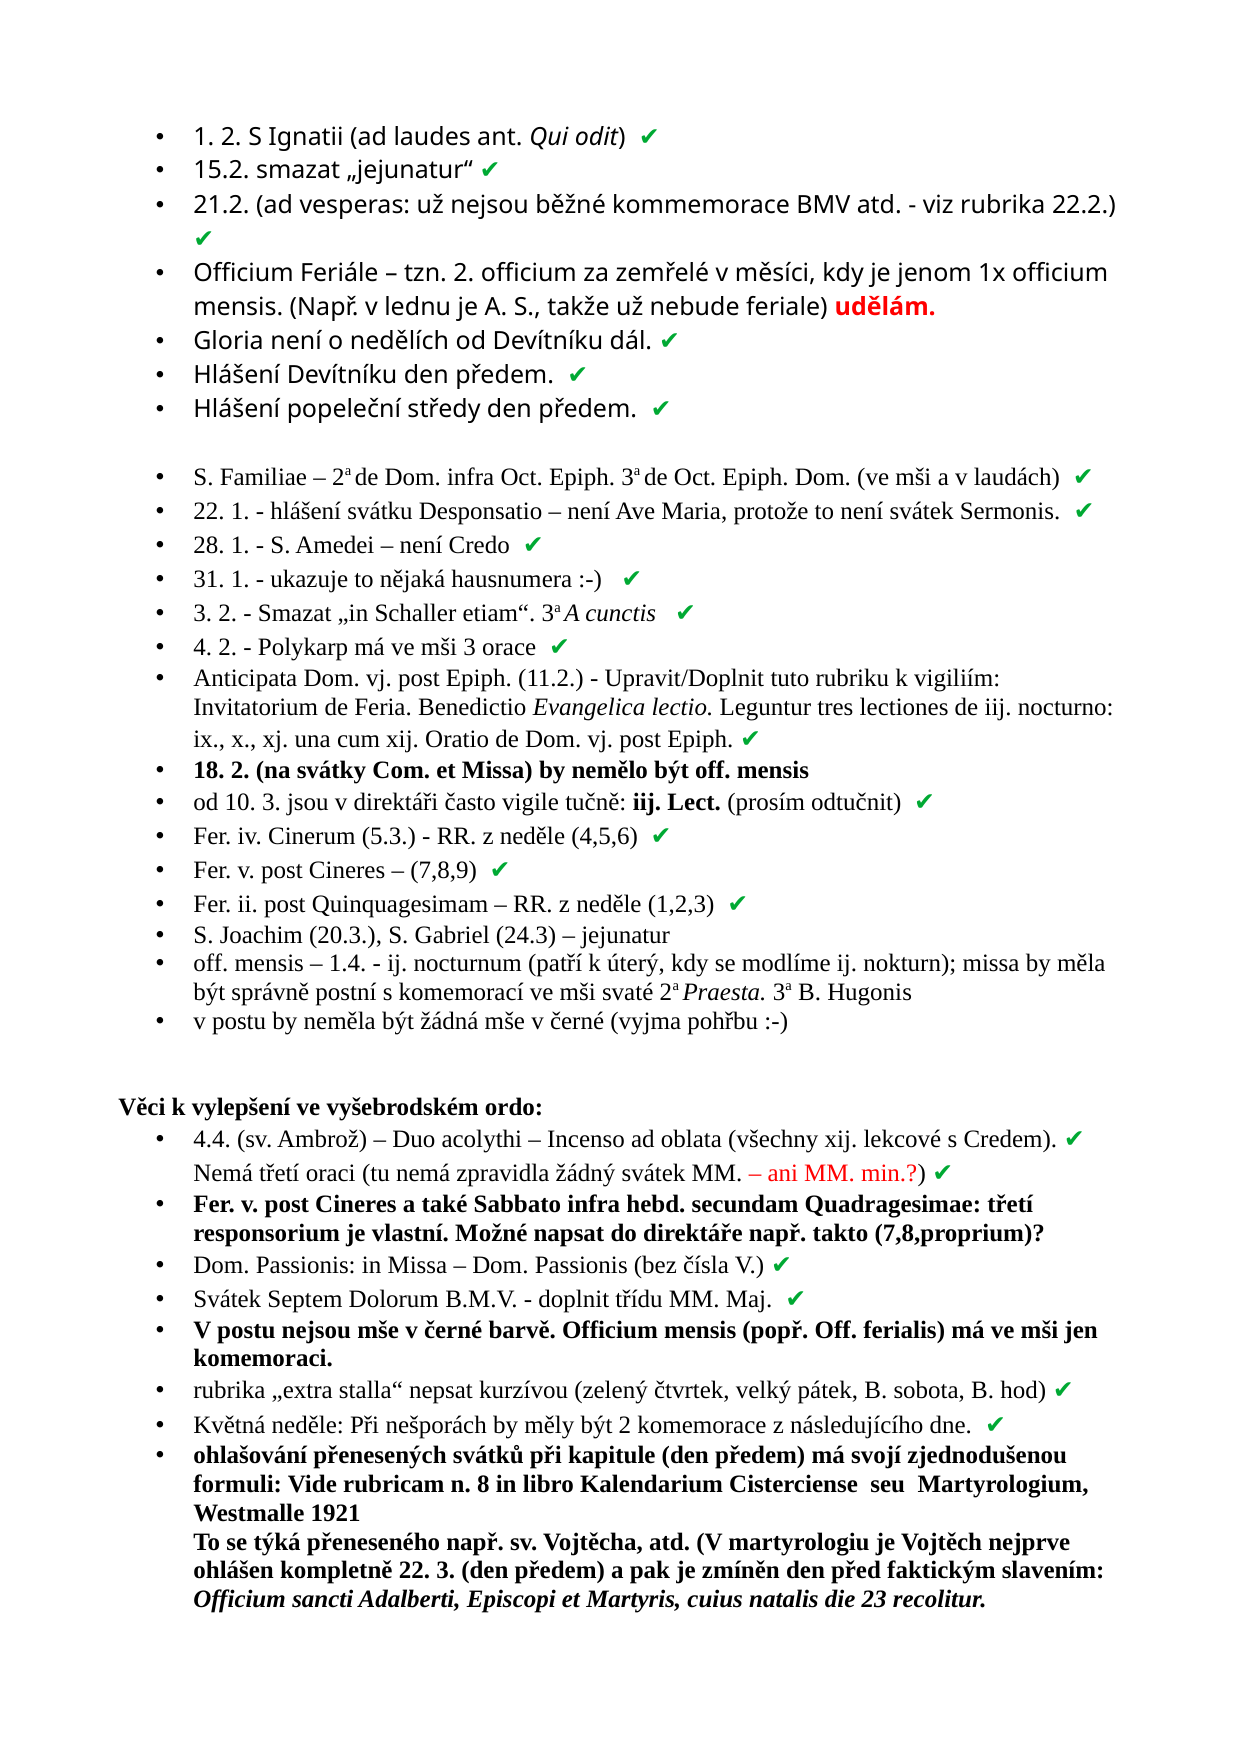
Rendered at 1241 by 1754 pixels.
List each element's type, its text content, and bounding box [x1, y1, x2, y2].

list 21.2. (ad vesperas: už nejsou běžné kommemorace BMV atd. - viz rubrika 22.2.) ✔ [156, 186, 1122, 254]
list od 10. 3. jsou v direktáři často vigile tučně: iij. Lect. (prosím odtučnit) ✔ [156, 783, 1122, 817]
list S. Familiae – 2a de Dom. infra Oct. Epiph. 3a de Oct. Epiph. Dom. (ve mši a v laudách) ✔ [156, 459, 1122, 493]
list 22. 1. - hlášení svátku Desponsatio – není Ave Maria, protože to není svátek Sermonis. ✔ [156, 493, 1122, 527]
list Dom. Passionis: in Missa – Dom. Passionis (bez čísla V.) ✔ [156, 1247, 1122, 1281]
list 31. 1. - ukazuje to nějaká hausnumera :-) ✔ [156, 561, 1122, 595]
list 15.2. smazat „jejunatur“ ✔ [156, 152, 1122, 186]
list 1. 2. S Ignatii (ad laudes ant. Qui odit) ✔ [156, 118, 1122, 152]
list Fer. v. post Cineres a také Sabbato infra hebd. secundam Quadragesimae: třetí responsorium je vlastní. Možné napsat do direktáře např. takto (7,8,proprium)? [156, 1189, 1122, 1247]
list Svátek Septem Dolorum B.M.V. - doplnit třídu MM. Maj. ✔ [156, 1281, 1122, 1315]
list Květná neděle: Při nešporách by měly být 2 komemorace z následujícího dne. ✔ [156, 1406, 1122, 1440]
list Hlášení Devítníku den předem. ✔ [156, 357, 1122, 391]
list S. Joachim (20.3.), S. Gabriel (24.3) – jejunatur [156, 920, 1122, 948]
list Officium Feriále – tzn. 2. officium za zemřelé v měsíci, kdy je jenom 1x officium mensis. (Např. v lednu je A. S., takže už nebude feriale) udělám. [156, 254, 1122, 322]
list ohlašování přenesených svátků při kapitule (den předem) má svojí zjednodušenou formuli: Vide rubricam n. 8 in libro Kalendarium Cisterciense seu Martyrologium, Westmalle 1921 [156, 1440, 1122, 1527]
list Fer. ii. post Quinquagesimam – RR. z neděle (1,2,3) ✔ [156, 886, 1122, 920]
list Gloria není o nedělích od Devítníku dál. ✔ [156, 322, 1122, 357]
list 28. 1. - S. Amedei – není Credo ✔ [156, 527, 1122, 561]
list Fer. v. post Cineres – (7,8,9) ✔ [156, 852, 1122, 886]
list 4. 2. - Polykarp má ve mši 3 orace ✔ [156, 629, 1122, 663]
list 3. 2. - Smazat „in Schaller etiam“. 3a A cunctis ✔ [156, 595, 1122, 629]
list Fer. iv. Cinerum (5.3.) - RR. z neděle (4,5,6) ✔ [156, 817, 1122, 852]
list rubrika „extra stalla“ nepsat kurzívou (zelený čtvrtek, velký pátek, B. sobota, B. hod) ✔ [156, 1372, 1122, 1406]
list Anticipata Dom. vj. post Epiph. (11.2.) - Upravit/Doplnit tuto rubriku k vigiliím: Invitatorium de Feria. Benedictio Evangelica lectio. Leguntur tres lectiones de iij. nocturno: ix., x., xj. una cum xij. Oratio de Dom. vj. post Epiph. ✔ [156, 663, 1122, 755]
list v postu by neměla být žádná mše v černé (vyjma pohřbu :-) [156, 1006, 1122, 1035]
list V postu nejsou mše v černé barvě. Officium mensis (popř. Off. ferialis) má ve mši jen komemoraci. [156, 1315, 1122, 1372]
list off. mensis – 1.4. - ij. nocturnum (patří k úterý, kdy se modlíme ij. nokturn); missa by měla být správně postní s komemorací ve mši svaté 2a Praesta. 3a B. Hugonis [156, 948, 1122, 1006]
list 18. 2. (na svátky Com. et Missa) by nemělo být off. mensis [156, 755, 1122, 783]
text Věci k vylepšení ve vyšebrodském ordo: [118, 1092, 1122, 1121]
list 4.4. (sv. Ambrož) – Duo acolythi – Incenso ad oblata (všechny xij. lekcové s Credem). ✔ Nemá třetí oraci (tu nemá zpravidla žádný svátek MM. – ani MM. min.?) ✔ [156, 1121, 1122, 1189]
list To se týká přeneseného např. sv. Vojtěcha, atd. (V martyrologiu je Vojtěch nejprve ohlášen kompletně 22. 3. (den předem) a pak je zmíněn den před faktickým slavením: Officium sancti Adalberti, Episcopi et Martyris, cuius natalis die 23 recolitur. [156, 1527, 1122, 1613]
list Hlášení popeleční středy den předem. ✔ [156, 391, 1122, 425]
